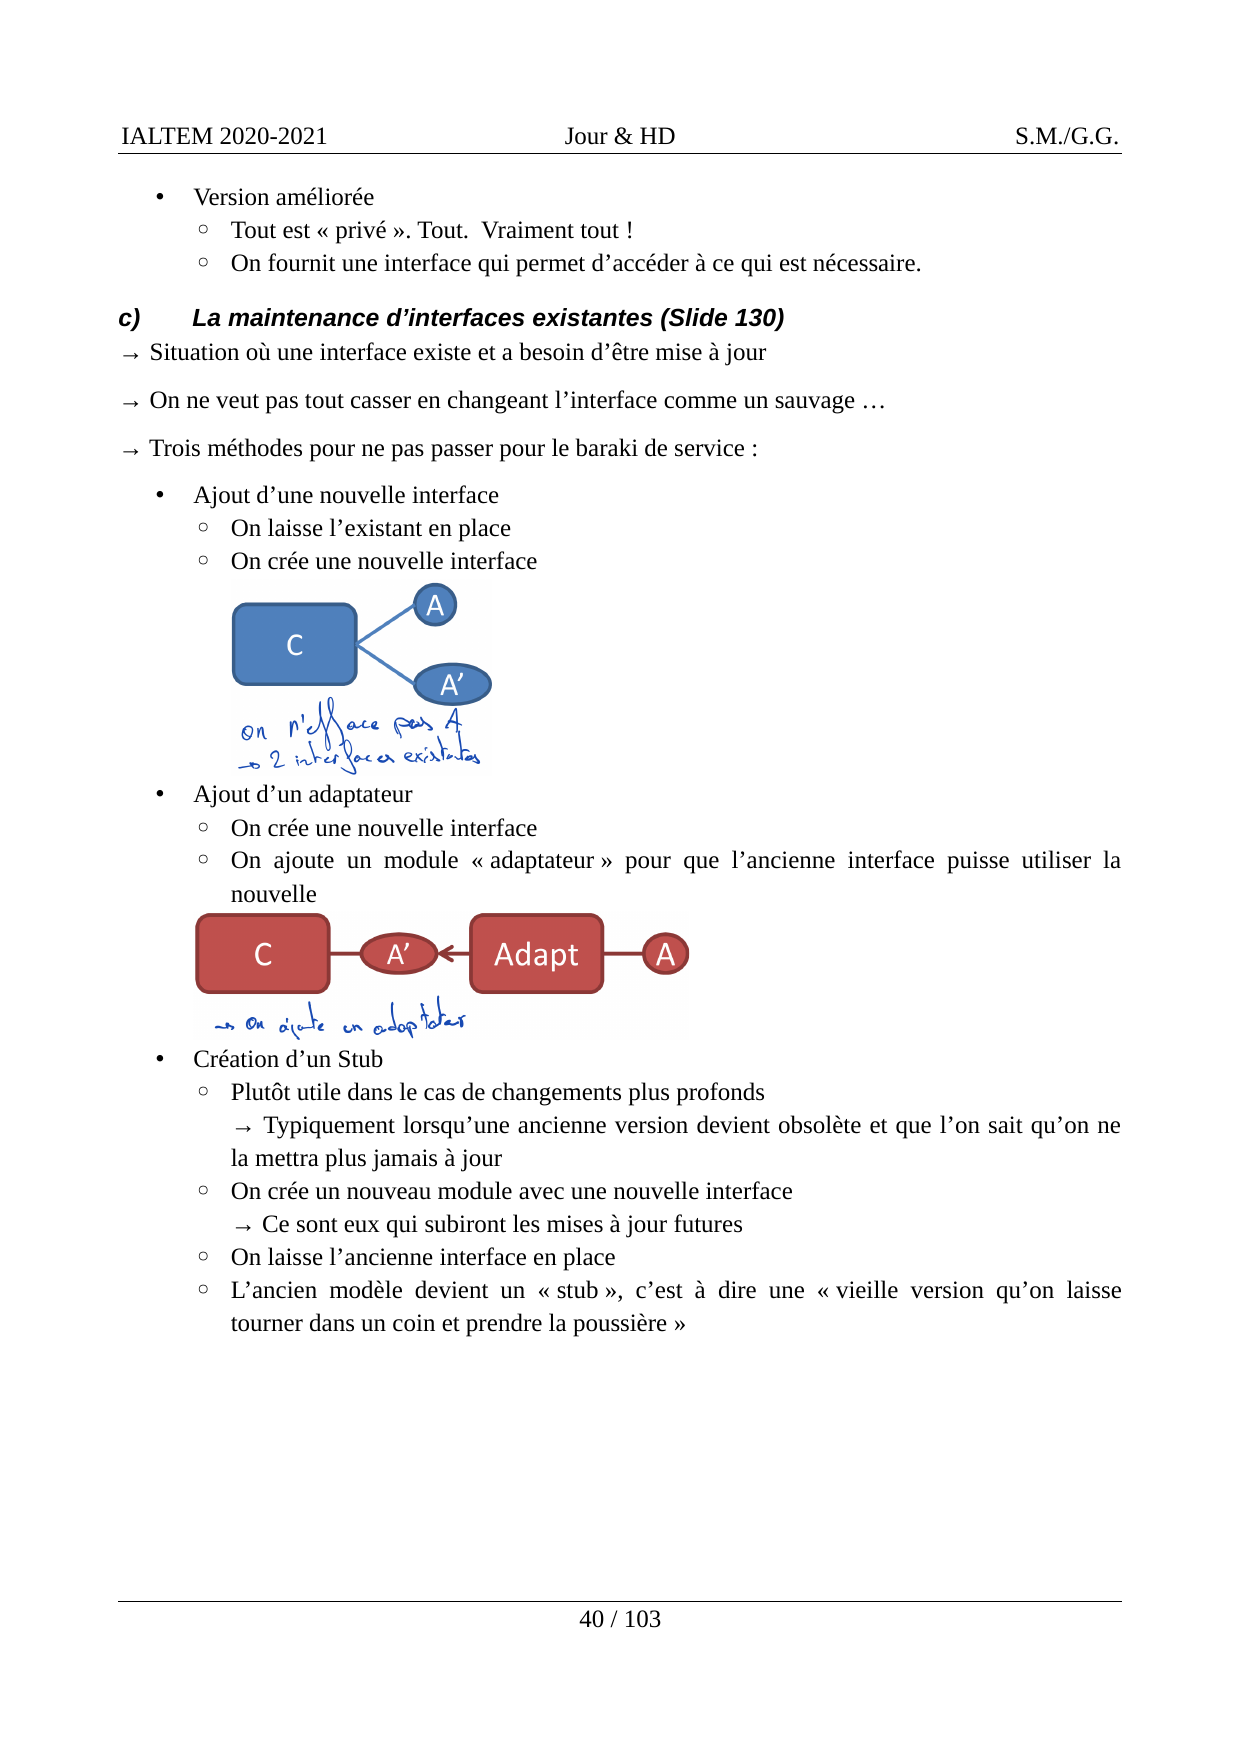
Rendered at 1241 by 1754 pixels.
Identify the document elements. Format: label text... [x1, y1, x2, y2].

list → Typiquement lorsqu’une ancienne version devient obsolète et que l’on sait qu’on ne la mettra plus jamais à jour [193, 1110, 1122, 1172]
list Ajout d’une nouvelle interface [156, 480, 1122, 509]
list → Ce sont eux qui subiront les mises à jour futures [193, 1209, 1122, 1238]
list L’ancien modèle devient un « stub », c’est à dire une « vieille version qu’on laisse tourner dans un coin et prendre la poussière » [193, 1275, 1122, 1337]
list On crée une nouvelle interface [193, 813, 1122, 841]
list Ajout d’un adaptateur [156, 779, 1122, 808]
list On laisse l’existant en place [193, 513, 1122, 542]
list On ajoute un module « adaptateur » pour que l’ancienne interface puisse utiliser la nouvelle [193, 846, 1122, 907]
subtitle La maintenance d’interfaces existantes (Slide 130) [118, 303, 1122, 331]
picture [230, 579, 492, 776]
list On laisse l’ancienne interface en place [193, 1242, 1122, 1271]
picture [193, 911, 690, 1040]
list Version améliorée [156, 182, 1122, 211]
text → On ne veut pas tout casser en changeant l’interface comme un sauvage … [118, 385, 1122, 414]
text → Trois méthodes pour ne pas passer pour le baraki de service : [118, 433, 1122, 461]
list Plutôt utile dans le cas de changements plus profonds [193, 1077, 1122, 1106]
list Tout est « privé ». Tout. Vraiment tout ! [193, 215, 1122, 244]
list Création d’un Stub [156, 1044, 1122, 1072]
list On crée un nouveau module avec une nouvelle interface [193, 1176, 1122, 1204]
list On fournit une interface qui permet d’accéder à ce qui est nécessaire. [193, 248, 1122, 277]
list On crée une nouvelle interface [193, 546, 1122, 575]
text → Situation où une interface existe et a besoin d’être mise à jour [118, 337, 1122, 366]
